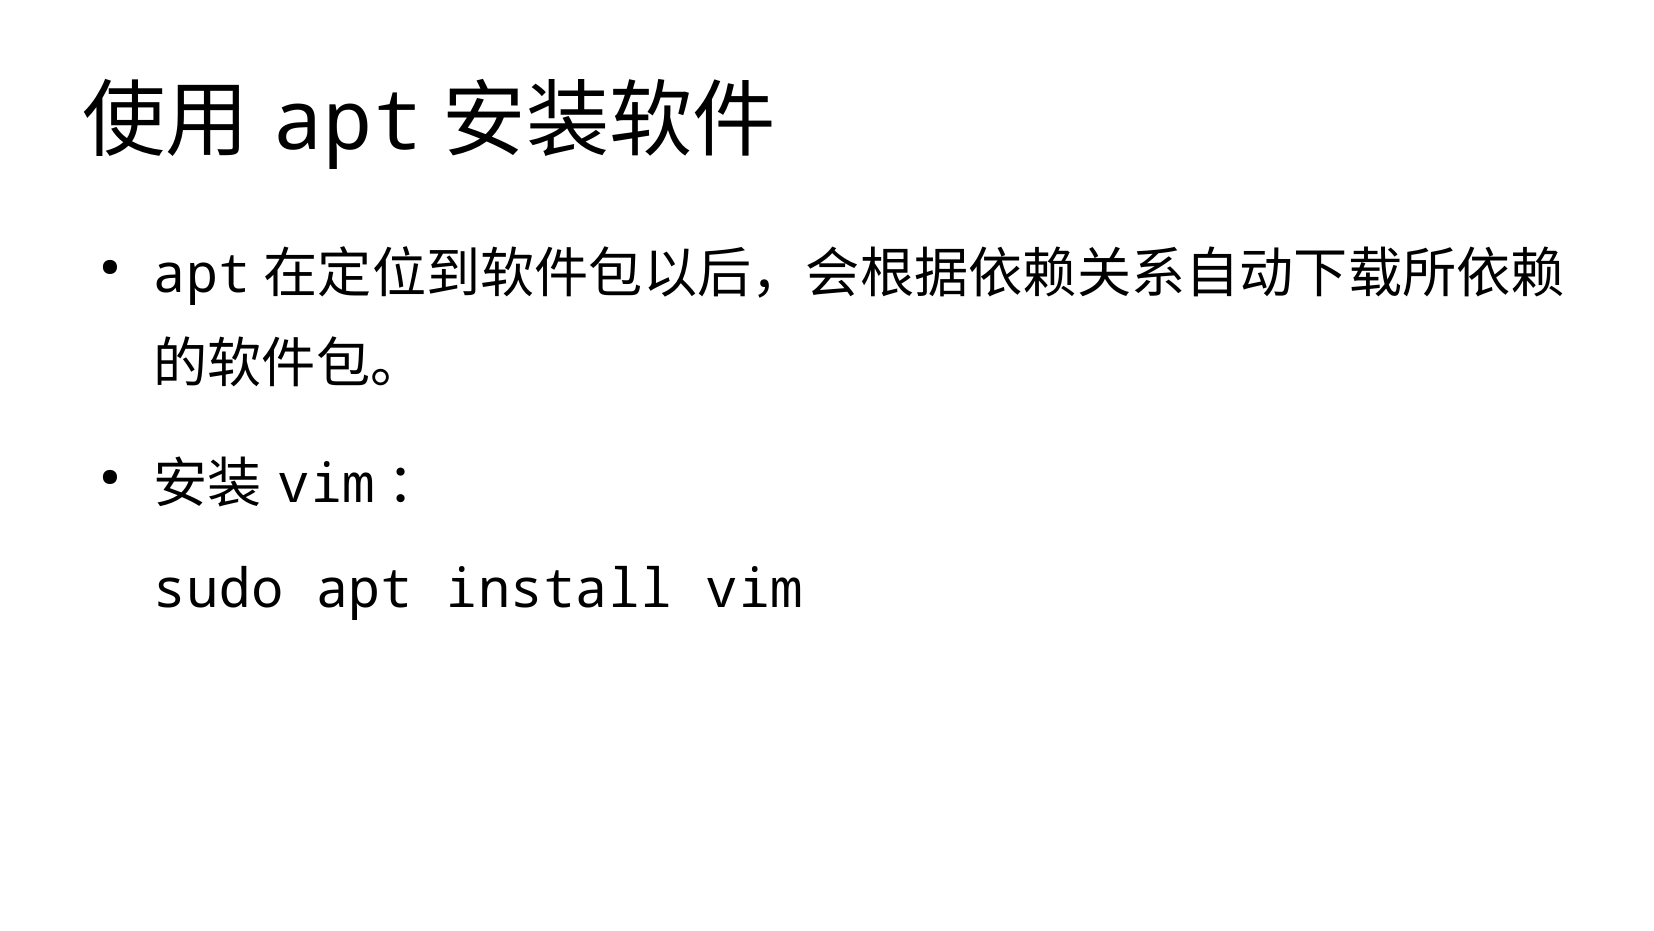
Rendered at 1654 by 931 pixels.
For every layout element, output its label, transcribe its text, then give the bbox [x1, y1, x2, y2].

title 使用apt安装软件 [82, 37, 1571, 189]
list apt在定位到软件包以后，会根据依赖关系自动下载所依赖的软件包。 安装vim： sudo apt install vim [82, 217, 1571, 758]
